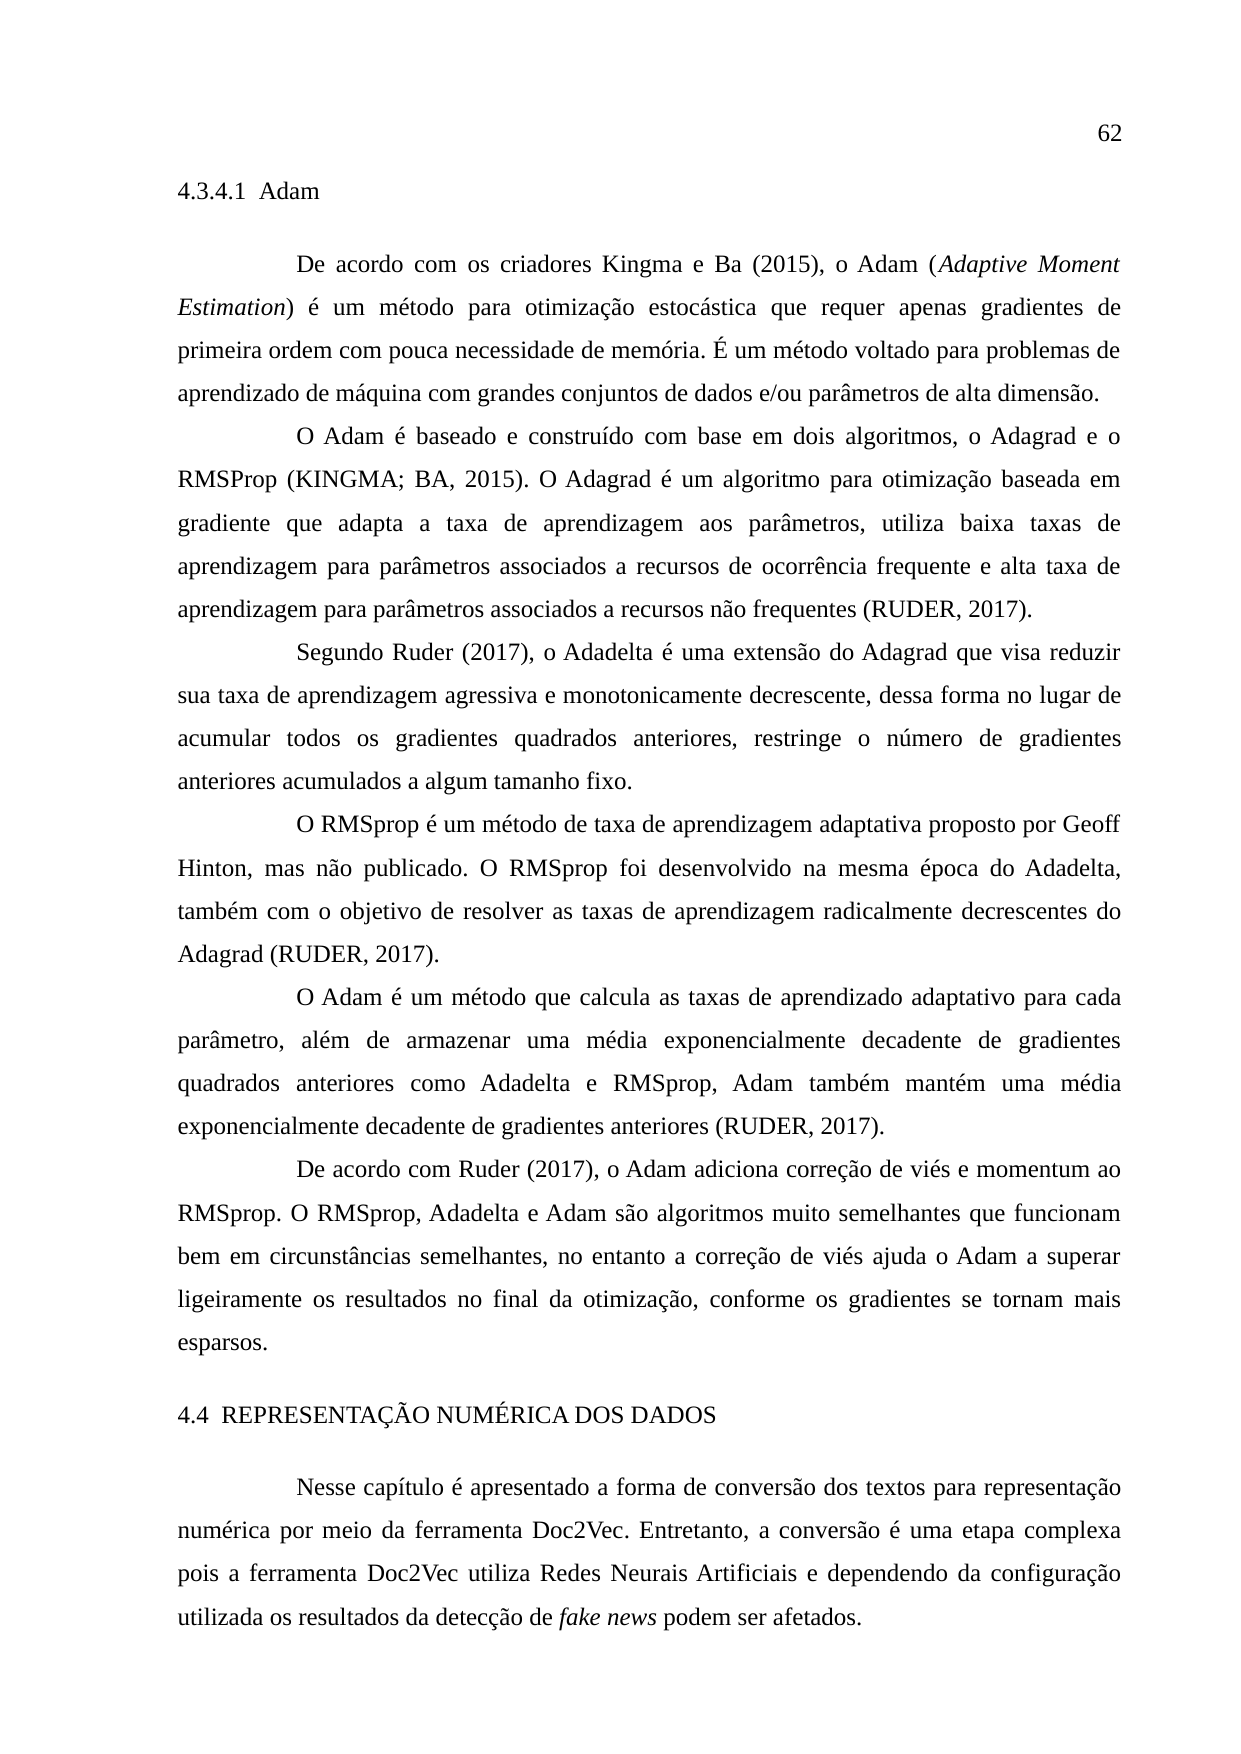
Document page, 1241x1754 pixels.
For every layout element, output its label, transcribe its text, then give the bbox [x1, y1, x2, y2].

subtitle Adam [177, 176, 1122, 205]
text O Adam é baseado e construído com base em dois algoritmos, o Adagrad e o RMSProp (KINGMA; BA, 2015). O Adagrad é um algoritmo para otimização baseada em gradiente que adapta a taxa de aprendizagem aos parâmetros, utiliza baixa taxas de aprendizagem para parâmetros associados a recursos de ocorrência frequente e alta taxa de aprendizagem para parâmetros associados a recursos não frequentes (RUDER, 2017). [177, 421, 1122, 623]
text Nesse capítulo é apresentado a forma de conversão dos textos para representação numérica por meio da ferramenta Doc2Vec. Entretanto, a conversão é uma etapa complexa pois a ferramenta Doc2Vec utiliza Redes Neurais Artificiais e dependendo da configuração utilizada os resultados da detecção de fake news podem ser afetados. [177, 1472, 1122, 1630]
subtitle REPRESENTAÇÃO NUMÉRICA DOS DADOS [177, 1400, 1122, 1428]
text De acordo com os criadores Kingma e Ba (2015), o Adam (Adaptive Moment Estimation) é um método para otimização estocástica que requer apenas gradientes de primeira ordem com pouca necessidade de memória. É um método voltado para problemas de aprendizado de máquina com grandes conjuntos de dados e/ou parâmetros de alta dimensão. [177, 249, 1122, 407]
text De acordo com Ruder (2017), o Adam adiciona correção de viés e momentum ao RMSprop. O RMSprop, Adadelta e Adam são algoritmos muito semelhantes que funcionam bem em circunstâncias semelhantes, no entanto a correção de viés ajuda o Adam a superar ligeiramente os resultados no final da otimização, conforme os gradientes se tornam mais esparsos. [177, 1154, 1122, 1356]
text O RMSprop é um método de taxa de aprendizagem adaptativa proposto por Geoff Hinton, mas não publicado. O RMSprop foi desenvolvido na mesma época do Adadelta, também com o objetivo de resolver as taxas de aprendizagem radicalmente decrescentes do Adagrad (RUDER, 2017). [177, 809, 1122, 968]
text Segundo Ruder (2017), o Adadelta é uma extensão do Adagrad que visa reduzir sua taxa de aprendizagem agressiva e monotonicamente decrescente, dessa forma no lugar de acumular todos os gradientes quadrados anteriores, restringe o número de gradientes anteriores acumulados a algum tamanho fixo. [177, 637, 1122, 795]
text O Adam é um método que calcula as taxas de aprendizado adaptativo para cada parâmetro, além de armazenar uma média exponencialmente decadente de gradientes quadrados anteriores como Adadelta e RMSprop, Adam também mantém uma média exponencialmente decadente de gradientes anteriores (RUDER, 2017). [177, 982, 1122, 1140]
